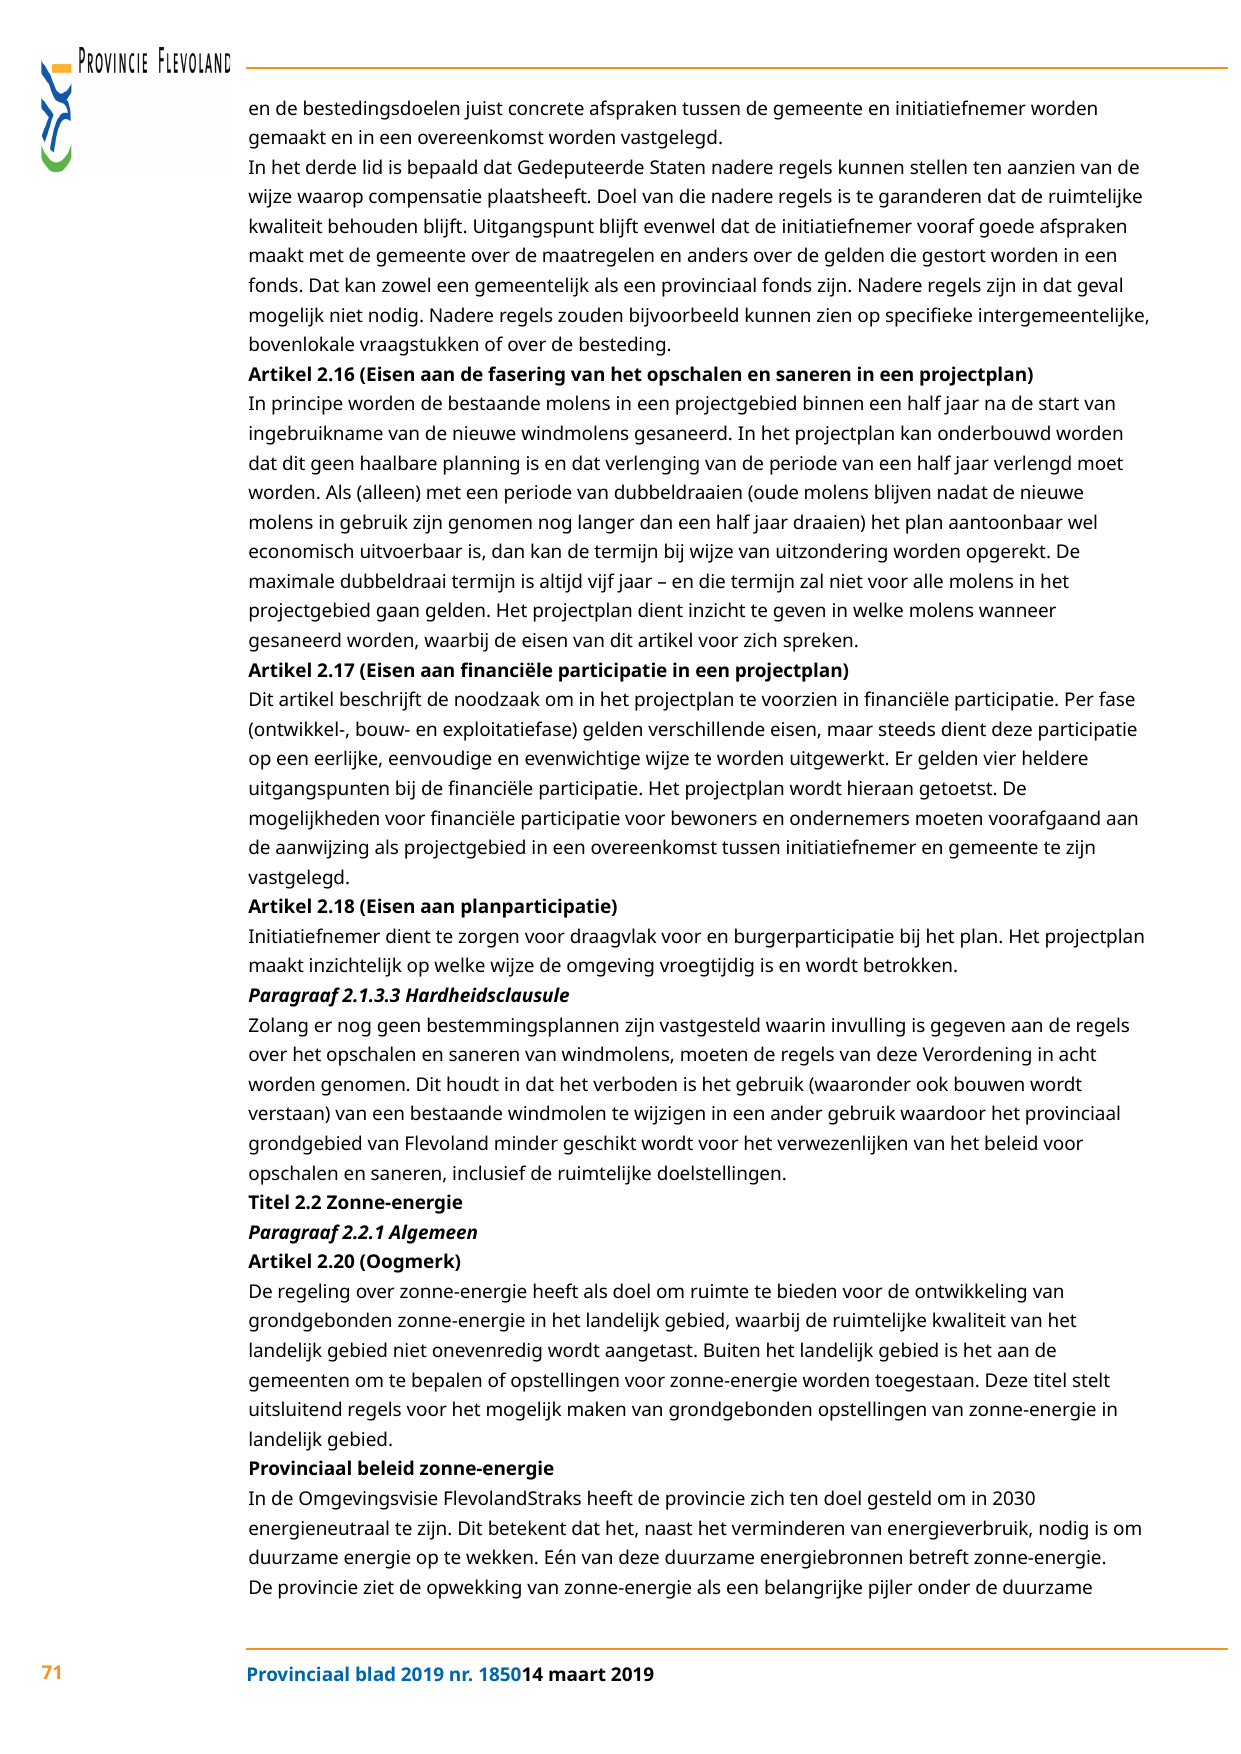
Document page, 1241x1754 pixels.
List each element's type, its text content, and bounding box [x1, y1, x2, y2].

text Paragraaf 2.2.1 Algemeen [248, 1219, 1152, 1245]
text In de Omgevingsvisie FlevolandStraks heeft de provincie zich ten doel gesteld om in 2030 energieneutraal te zijn. Dit betekent dat het, naast het verminderen van energieverbruik, nodig is om duurzame energie op te wekken. Eén van deze duurzame energiebronnen betreft zonne-energie. [248, 1485, 1152, 1570]
picture [41, 47, 231, 172]
text Titel 2.2 Zonne-energie [248, 1189, 1152, 1215]
text Artikel 2.16 (Eisen aan de fasering van het opschalen en saneren in een projectplan) [248, 361, 1152, 387]
text Artikel 2.18 (Eisen aan planparticipatie) [248, 893, 1152, 919]
text De provincie ziet de opwekking van zonne-energie als een belangrijke pijler onder de duurzame [248, 1574, 1152, 1600]
text Artikel 2.17 (Eisen aan financiële participatie in een projectplan) [248, 657, 1152, 683]
text Initiatiefnemer dient te zorgen voor draagvlak voor en burgerparticipatie bij het plan. Het projectplan maakt inzichtelijk op welke wijze de omgeving vroegtijdig is en wordt betrokken. [248, 923, 1152, 978]
text De regeling over zonne-energie heeft als doel om ruimte te bieden voor de ontwikkeling van grondgebonden zonne-energie in het landelijk gebied, waarbij de ruimtelijke kwaliteit van het landelijk gebied niet onevenredig wordt aangetast. Buiten het landelijk gebied is het aan de gemeenten om te bepalen of opstellingen voor zonne-energie worden toegestaan. Deze titel stelt uitsluitend regels voor het mogelijk maken van grondgebonden opstellingen van zonne-energie in landelijk gebied. [248, 1278, 1152, 1452]
text Zolang er nog geen bestemmingsplannen zijn vastgesteld waarin invulling is gegeven aan de regels over het opschalen en saneren van windmolens, moeten de regels van deze Verordening in acht worden genomen. Dit houdt in dat het verboden is het gebruik (waaronder ook bouwen wordt verstaan) van een bestaande windmolen te wijzigen in een ander gebruik waardoor het provinciaal grondgebied van Flevoland minder geschikt wordt voor het verwezenlijken van het beleid voor opschalen en saneren, inclusief de ruimtelijke doelstellingen. [248, 1012, 1152, 1186]
text en de bestedingsdoelen juist concrete afspraken tussen de gemeente en initiatiefnemer worden gemaakt en in een overeenkomst worden vastgelegd. [248, 95, 1152, 150]
text In principe worden de bestaande molens in een projectgebied binnen een half jaar na de start van ingebruikname van de nieuwe windmolens gesaneerd. In het projectplan kan onderbouwd worden dat dit geen haalbare planning is en dat verlenging van de periode van een half jaar verlengd moet worden. Als (alleen) met een periode van dubbeldraaien (oude molens blijven nadat de nieuwe molens in gebruik zijn genomen nog langer dan een half jaar draaien) het plan aantoonbaar wel economisch uitvoerbaar is, dan kan de termijn bij wijze van uitzondering worden opgerekt. De maximale dubbeldraai termijn is altijd vijf jaar – en die termijn zal niet voor alle molens in het projectgebied gaan gelden. Het projectplan dient inzicht te geven in welke molens wanneer gesaneerd worden, waarbij de eisen van dit artikel voor zich spreken. [248, 391, 1152, 653]
text Paragraaf 2.1.3.3 Hardheidsclausule [248, 982, 1152, 1008]
text Dit artikel beschrijft de noodzaak om in het projectplan te voorzien in financiële participatie. Per fase (ontwikkel-, bouw- en exploitatiefase) gelden verschillende eisen, maar steeds dient deze participatie op een eerlijke, eenvoudige en evenwichtige wijze te worden uitgewerkt. Er gelden vier heldere uitgangspunten bij de financiële participatie. Het projectplan wordt hieraan getoetst. De mogelijkheden voor financiële participatie voor bewoners en ondernemers moeten voorafgaand aan de aanwijzing als projectgebied in een overeenkomst tussen initiatiefnemer en gemeente te zijn vastgelegd. [248, 686, 1152, 890]
text In het derde lid is bepaald dat Gedeputeerde Staten nadere regels kunnen stellen ten aanzien van de wijze waarop compensatie plaatsheeft. Doel van die nadere regels is te garanderen dat de ruimtelijke kwaliteit behouden blijft. Uitgangspunt blijft evenwel dat de initiatiefnemer vooraf goede afspraken maakt met de gemeente over de maatregelen en anders over de gelden die gestort worden in een fonds. Dat kan zowel een gemeentelijk als een provinciaal fonds zijn. Nadere regels zijn in dat geval mogelijk niet nodig. Nadere regels zouden bijvoorbeeld kunnen zien op specifieke intergemeentelijke, bovenlokale vraagstukken of over de besteding. [248, 154, 1152, 357]
text Artikel 2.20 (Oogmerk) [248, 1248, 1152, 1274]
text Provinciaal beleid zonne-energie [248, 1456, 1152, 1481]
